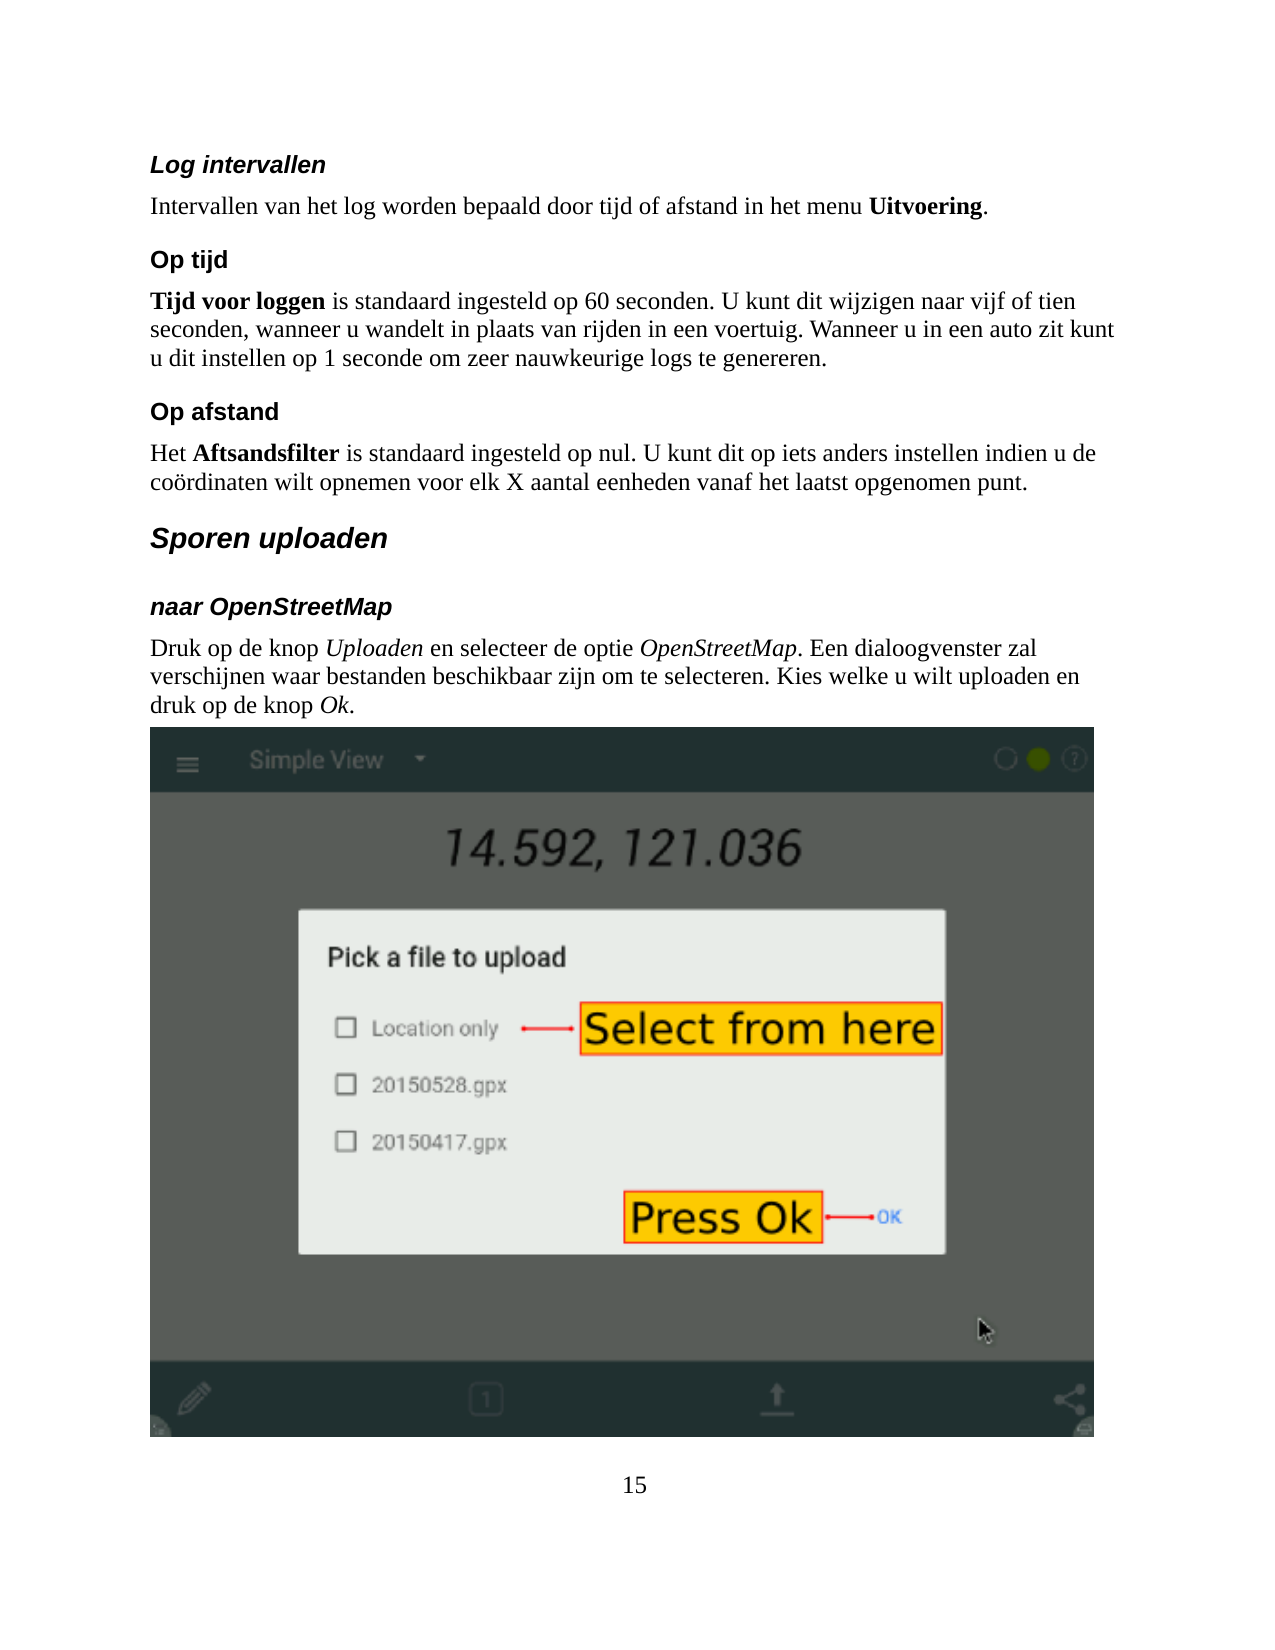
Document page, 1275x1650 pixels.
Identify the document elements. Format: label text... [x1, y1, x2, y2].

text Tijd voor loggen is standaard ingesteld op 60 seconden. U kunt dit wijzigen naar vijf of tien seconden, wanneer u wandelt in plaats van rijden in een voertuig. Wanneer u in een auto zit kunt u dit instellen op 1 seconde om zeer nauwkeurige logs te genereren. [150, 286, 1125, 372]
subtitle Op tijd [150, 245, 1125, 273]
subtitle Log intervallen [150, 150, 1125, 178]
subtitle naar OpenStreetMap [150, 592, 1125, 620]
subtitle Sporen uploaden [150, 521, 1125, 554]
text Druk op de knop Uploaden en selecteer de optie OpenStreetMap. Een dialoogvenster zal verschijnen waar bestanden beschikbaar zijn om te selecteren. Kies welke u wilt uploaden en druk op de knop Ok. [150, 633, 1125, 719]
text Intervallen van het log worden bepaald door tijd of afstand in het menu Uitvoering. [150, 191, 1125, 220]
text Het Aftsandsfilter is standaard ingesteld op nul. U kunt dit op iets anders instellen indien u de coördinaten wilt opnemen voor elk X aantal eenheden vanaf het laatst opgenomen punt. [150, 438, 1125, 496]
picture [150, 727, 1094, 1437]
subtitle Op afstand [150, 397, 1125, 426]
